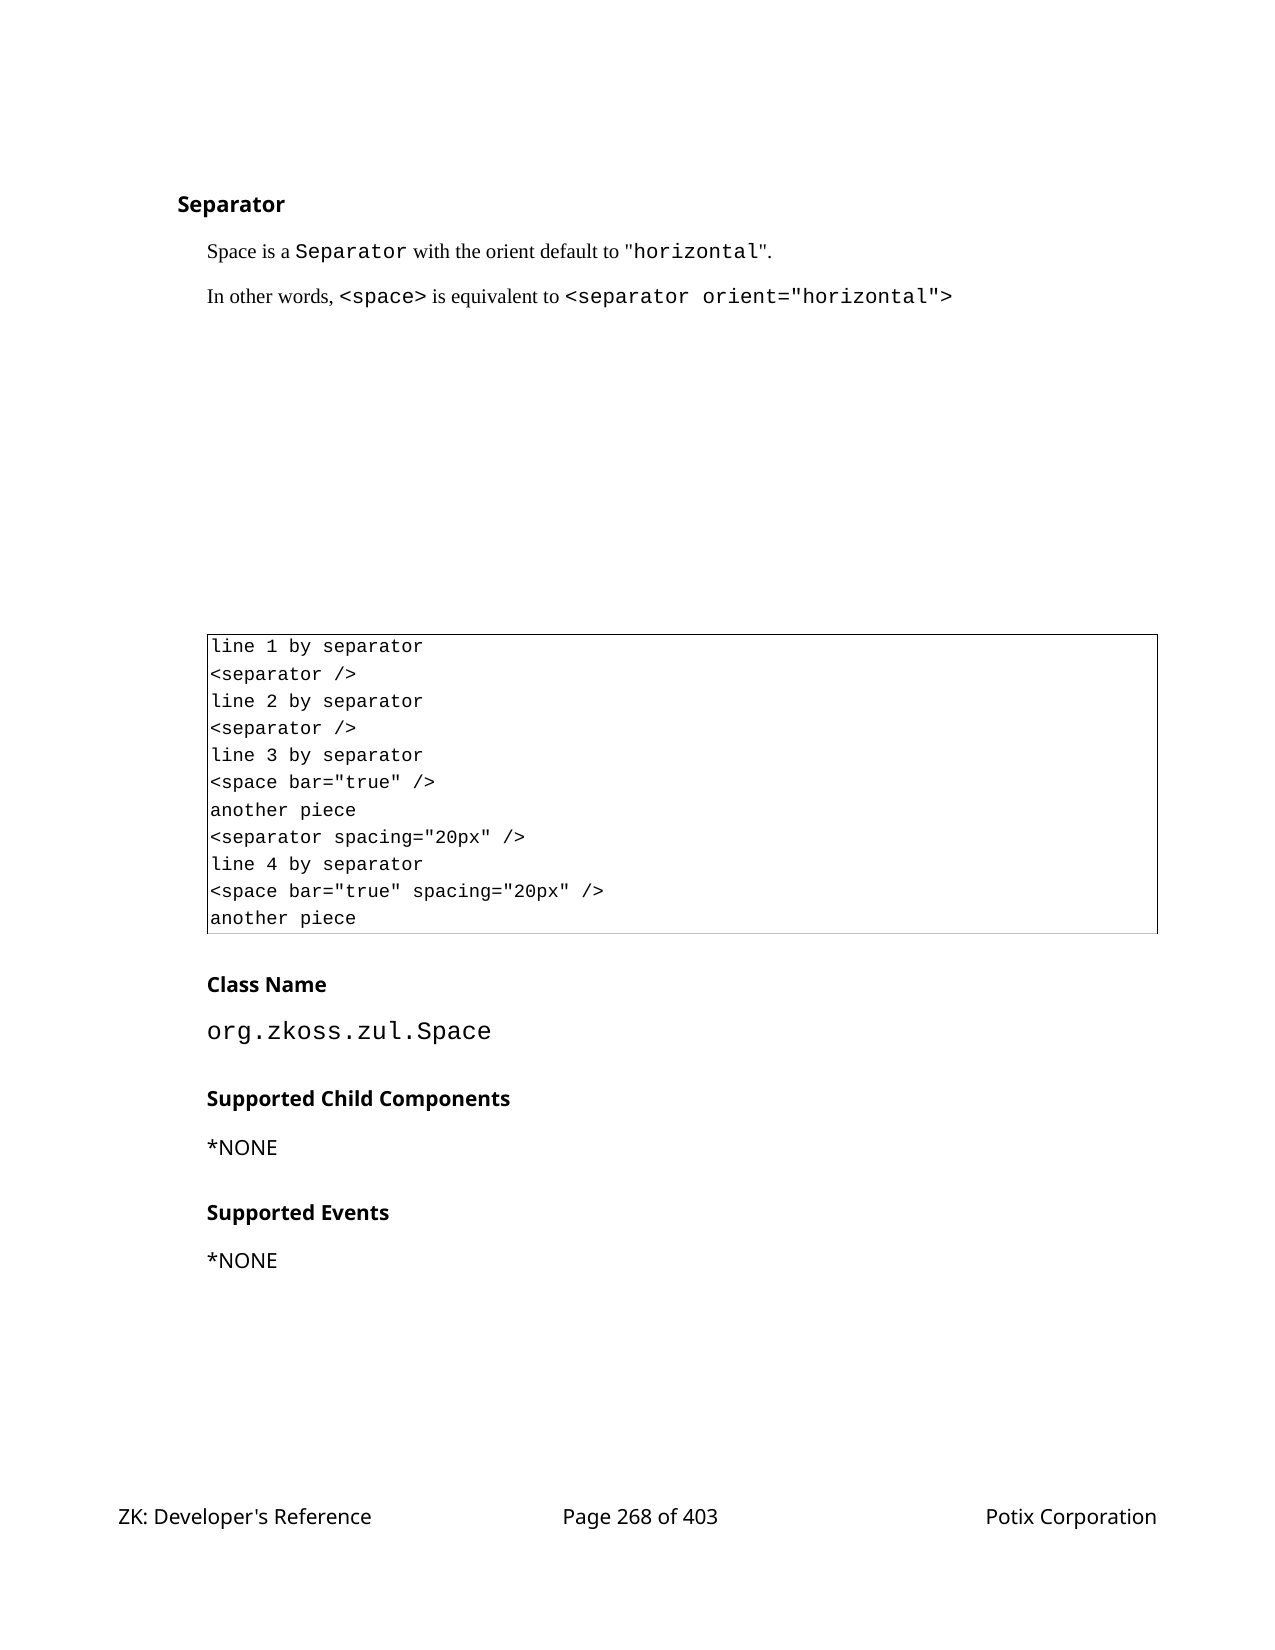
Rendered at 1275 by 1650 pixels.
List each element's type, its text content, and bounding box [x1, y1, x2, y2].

text another piece [208, 906, 1157, 933]
text line 4 by separator [208, 852, 1157, 876]
text org.zkoss.zul.Space [207, 1019, 1157, 1047]
text Space is a Separator with the orient default to "horizontal". [207, 239, 1157, 264]
text In other words, <space> is equivalent to <separator orient="horizontal"> [207, 285, 1157, 310]
subtitle Supported Child Components [207, 1084, 1157, 1112]
text line 2 by separator [208, 689, 1157, 713]
text line 3 by separator [208, 743, 1157, 767]
text line 1 by separator [208, 635, 1157, 658]
text <separator /> [208, 716, 1157, 740]
subtitle Class Name [207, 970, 1157, 998]
text <space bar="true" spacing="20px" /> [208, 879, 1157, 903]
subtitle Separator [177, 189, 1157, 219]
subtitle Supported Events [207, 1198, 1157, 1226]
text another piece [208, 797, 1157, 822]
text <separator /> [208, 661, 1157, 686]
text <space bar="true" /> [208, 770, 1157, 794]
text <separator spacing="20px" /> [208, 824, 1157, 849]
text *NONE [207, 1246, 1157, 1275]
text *NONE [207, 1133, 1157, 1161]
